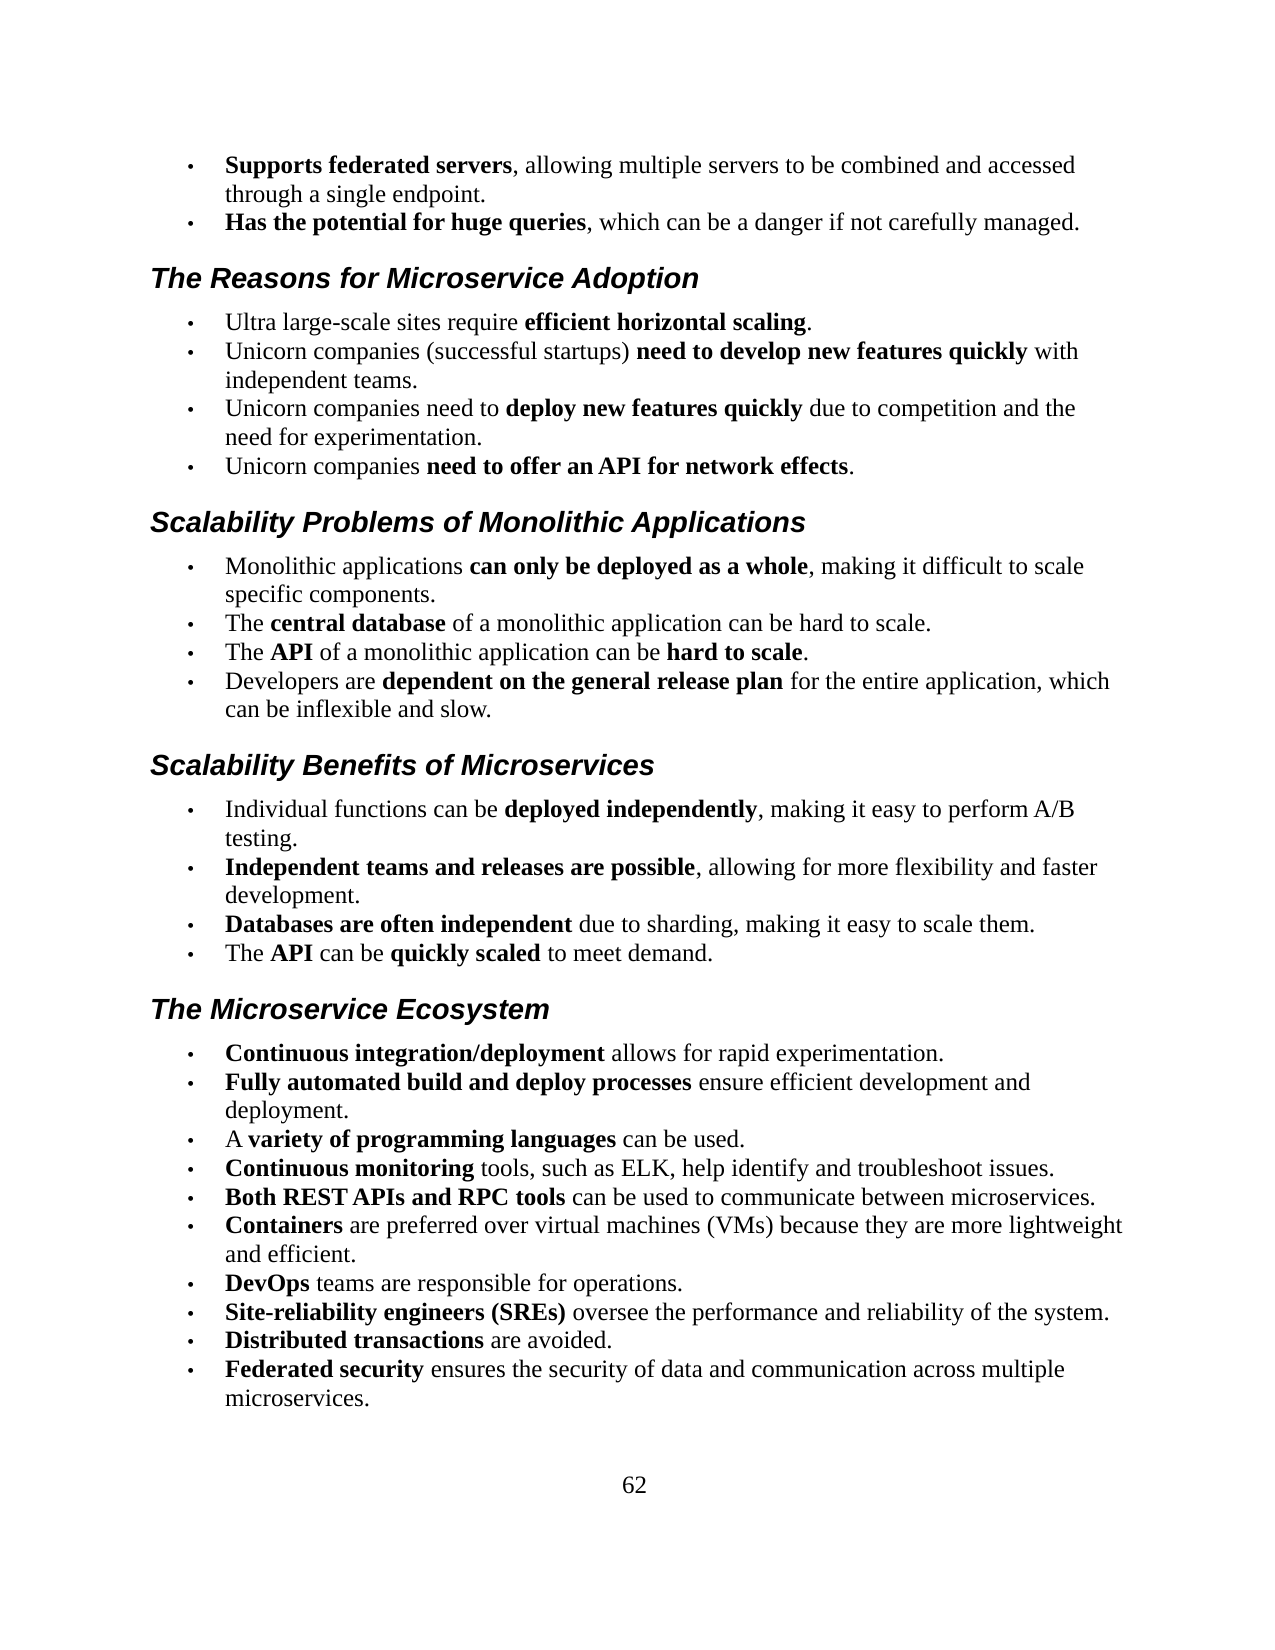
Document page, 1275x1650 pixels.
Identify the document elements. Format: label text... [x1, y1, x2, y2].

list Individual functions can be deployed independently, making it easy to perform A/B testing. [187, 794, 1125, 852]
list Developers are dependent on the general release plan for the entire application, which can be inflexible and slow. [187, 666, 1125, 723]
list Federated security ensures the security of data and communication across multiple microservices. [187, 1354, 1125, 1412]
subtitle The Reasons for Microservice Adoption [150, 261, 1125, 295]
list Continuous monitoring tools, such as ELK, help identify and troubleshoot issues. [187, 1153, 1125, 1182]
list Independent teams and releases are possible, allowing for more flexibility and faster development. [187, 852, 1125, 909]
list Continuous integration/deployment allows for rapid experimentation. [187, 1038, 1125, 1067]
list The central database of a monolithic application can be hard to scale. [187, 608, 1125, 637]
list A variety of programming languages can be used. [187, 1124, 1125, 1153]
list Site-reliability engineers (SREs) oversee the performance and reliability of the system. [187, 1297, 1125, 1325]
list Supports federated servers, allowing multiple servers to be combined and accessed through a single endpoint. [187, 150, 1125, 207]
list Ultra large-scale sites require efficient horizontal scaling. [187, 307, 1125, 336]
subtitle Scalability Benefits of Microservices [150, 748, 1125, 782]
list Unicorn companies need to offer an API for network effects. [187, 451, 1125, 480]
subtitle The Microservice Ecosystem [150, 992, 1125, 1025]
list The API can be quickly scaled to meet demand. [187, 938, 1125, 967]
list Both REST APIs and RPC tools can be used to communicate between microservices. [187, 1182, 1125, 1210]
list Databases are often independent due to sharding, making it easy to scale them. [187, 909, 1125, 938]
list Has the potential for huge queries, which can be a danger if not carefully managed. [187, 207, 1125, 236]
list Unicorn companies (successful startups) need to develop new features quickly with independent teams. [187, 336, 1125, 393]
list Containers are preferred over virtual machines (VMs) because they are more lightweight and efficient. [187, 1210, 1125, 1268]
list Unicorn companies need to deploy new features quickly due to competition and the need for experimentation. [187, 393, 1125, 451]
list Fully automated build and deploy processes ensure efficient development and deployment. [187, 1067, 1125, 1124]
list Monolithic applications can only be deployed as a whole, making it difficult to scale specific components. [187, 551, 1125, 608]
list The API of a monolithic application can be hard to scale. [187, 637, 1125, 666]
subtitle Scalability Problems of Monolithic Applications [150, 505, 1125, 538]
list Distributed transactions are avoided. [187, 1325, 1125, 1354]
list DevOps teams are responsible for operations. [187, 1268, 1125, 1297]
